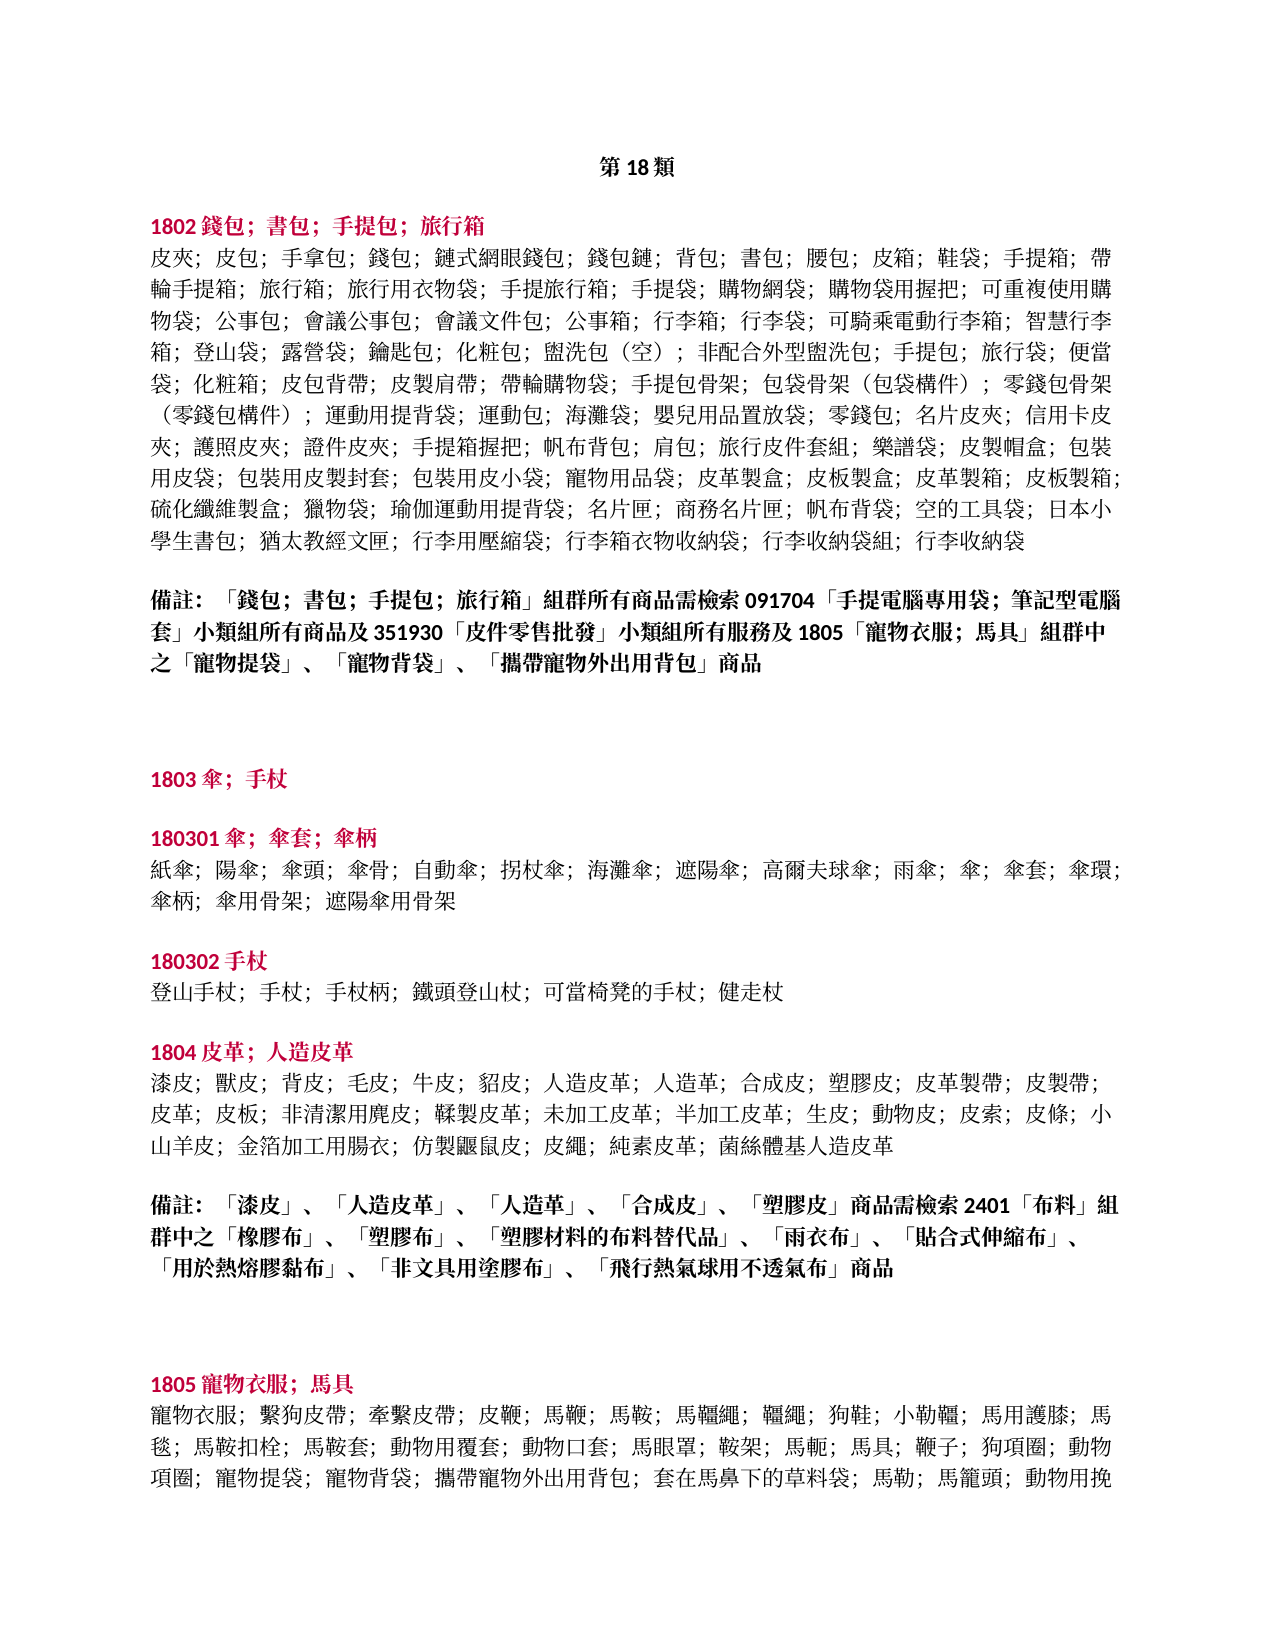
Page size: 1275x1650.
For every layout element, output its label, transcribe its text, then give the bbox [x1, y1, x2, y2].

text 第18類 [150, 150, 1125, 181]
text 180302手杖 [150, 916, 1125, 975]
text 備註：「錢包；書包；手提包；旅行箱」組群所有商品需檢索091704「手提電腦專用袋；筆記型電腦套」小類組所有商品及351930「皮件零售批發」小類組所有服務及1805「寵物衣服；馬具」組群中之「寵物提袋」、「寵物背袋」、「攜帶寵物外出用背包」商品 [150, 556, 1125, 734]
text 1805寵物衣服；馬具 [150, 1339, 1125, 1398]
text 1803傘；手杖 [150, 734, 1125, 793]
text 紙傘；陽傘；傘頭；傘骨；自動傘；拐杖傘；海灘傘；遮陽傘；高爾夫球傘；雨傘；傘；傘套；傘環；傘柄；傘用骨架；遮陽傘用骨架 [150, 853, 1125, 916]
text 皮夾；皮包；手拿包；錢包；鏈式網眼錢包；錢包鏈；背包；書包；腰包；皮箱；鞋袋；手提箱；帶輪手提箱；旅行箱；旅行用衣物袋；手提旅行箱；手提袋；購物網袋；購物袋用握把；可重複使用購物袋；公事包；會議公事包；會議文件包；公事箱；行李箱；行李袋；可騎乘電動行李箱；智慧行李箱；登山袋；露營袋；鑰匙包；化粧包；盥洗包（空）；非配合外型盥洗包；手提包；旅行袋；便當袋；化粧箱；皮包背帶；皮製肩帶；帶輪購物袋；手提包骨架；包袋骨架（包袋構件）；零錢包骨架（零錢包構件）；運動用提背袋；運動包；海灘袋；嬰兒用品置放袋；零錢包；名片皮夾；信用卡皮夾；護照皮夾；證件皮夾；手提箱握把；帆布背包；肩包；旅行皮件套組；樂譜袋；皮製帽盒；包裝用皮袋；包裝用皮製封套；包裝用皮小袋；寵物用品袋；皮革製盒；皮板製盒；皮革製箱；皮板製箱；硫化纖維製盒；獵物袋；瑜伽運動用提背袋；名片匣；商務名片匣；帆布背袋；空的工具袋；日本小學生書包；猶太教經文匣；行李用壓縮袋；行李箱衣物收納袋；行李收納袋組；行李收納袋 [150, 241, 1125, 556]
text 漆皮；獸皮；背皮；毛皮；牛皮；貂皮；人造皮革；人造革；合成皮；塑膠皮；皮革製帶；皮製帶；皮革；皮板；非清潔用麂皮；鞣製皮革；未加工皮革；半加工皮革；生皮；動物皮；皮索；皮條；小山羊皮；金箔加工用腸衣；仿製鼴鼠皮；皮繩；純素皮革；菌絲體基人造皮革 [150, 1066, 1125, 1161]
text 180301傘；傘套；傘柄 [150, 793, 1125, 853]
text 1802錢包；書包；手提包；旅行箱 [150, 181, 1125, 241]
text 寵物衣服；繫狗皮帶；牽繫皮帶；皮鞭；馬鞭；馬鞍；馬韁繩；韁繩；狗鞋；小勒韁；馬用護膝；馬毯；馬鞍扣栓；馬鞍套；動物用覆套；動物口套；馬眼罩；鞍架；馬軛；馬具；鞭子；狗項圈；動物項圈；寵物提袋；寵物背袋；攜帶寵物外出用背包；套在馬鼻下的草料袋；馬勒；馬籠頭；動物用挽 [150, 1398, 1125, 1493]
text 備註：「漆皮」、「人造皮革」、「人造革」、「合成皮」、「塑膠皮」商品需檢索2401「布料」組群中之「橡膠布」、「塑膠布」、「塑膠材料的布料替代品」、「雨衣布」、「貼合式伸縮布」、「用於熱熔膠黏布」、「非文具用塗膠布」、「飛行熱氣球用不透氣布」商品 [150, 1161, 1125, 1339]
text 登山手杖；手杖；手杖柄；鐵頭登山杖；可當椅凳的手杖；健走杖 [150, 975, 1125, 1007]
text 1804皮革；人造皮革 [150, 1007, 1125, 1066]
